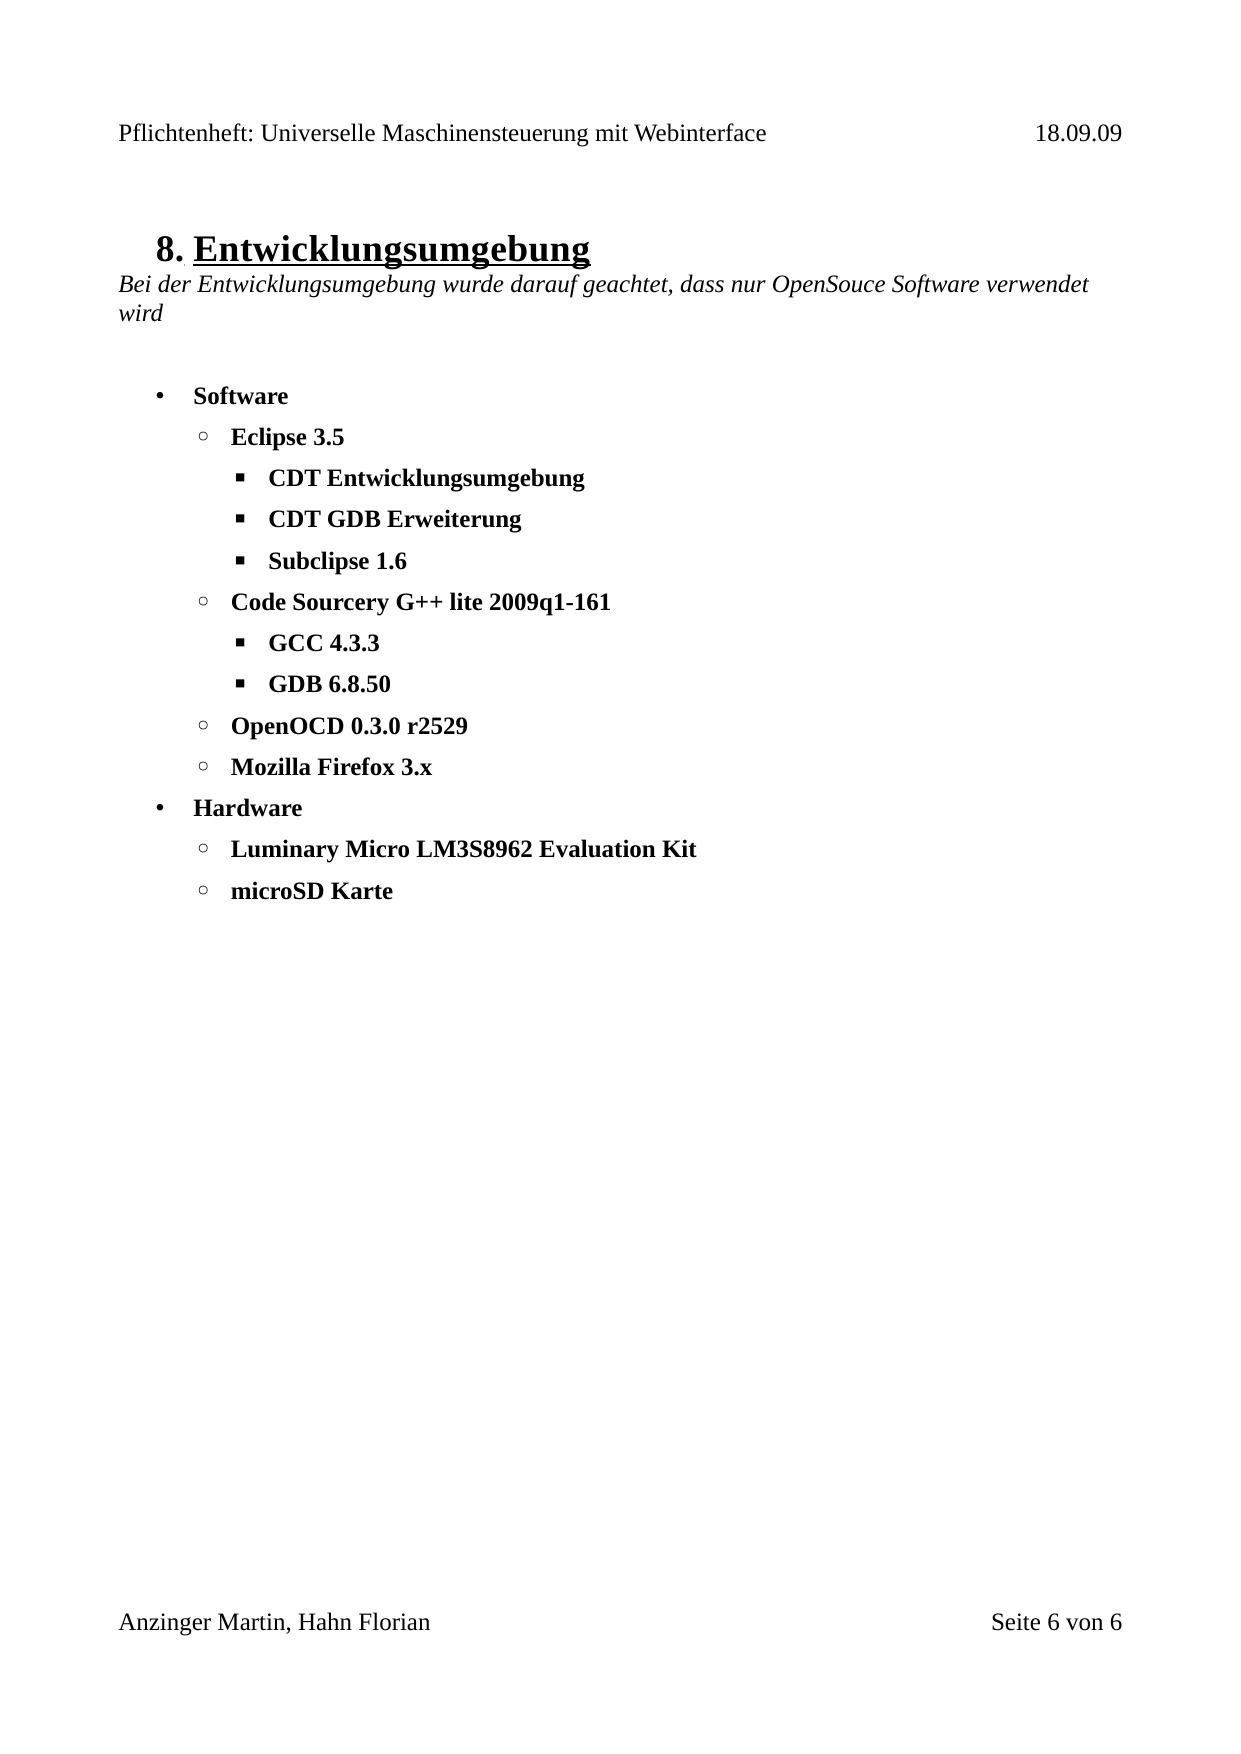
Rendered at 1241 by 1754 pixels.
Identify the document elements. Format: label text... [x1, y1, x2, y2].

list Subclipse 1.6 [231, 546, 1122, 574]
list GDB 6.8.50 [231, 669, 1122, 698]
list CDT Entwicklungsumgebung [231, 463, 1122, 492]
list Mozilla Firefox 3.x [193, 752, 1122, 781]
list GCC 4.3.3 [231, 628, 1122, 657]
list Luminary Micro LM3S8962 Evaluation Kit [193, 834, 1122, 863]
list Code Sourcery G++ lite 2009q1-161 [193, 587, 1122, 616]
subtitle Entwicklungsumgebung [156, 226, 1122, 269]
list OpenOCD 0.3.0 r2529 [193, 711, 1122, 739]
list microSD Karte [193, 876, 1122, 904]
list CDT GDB Erweiterung [231, 504, 1122, 533]
list Hardware [156, 793, 1122, 822]
text Bei der Entwicklungsumgebung wurde darauf geachtet, dass nur OpenSouce Software verwendet wird [118, 269, 1122, 327]
list Software [156, 381, 1122, 409]
list Eclipse 3.5 [193, 422, 1122, 451]
